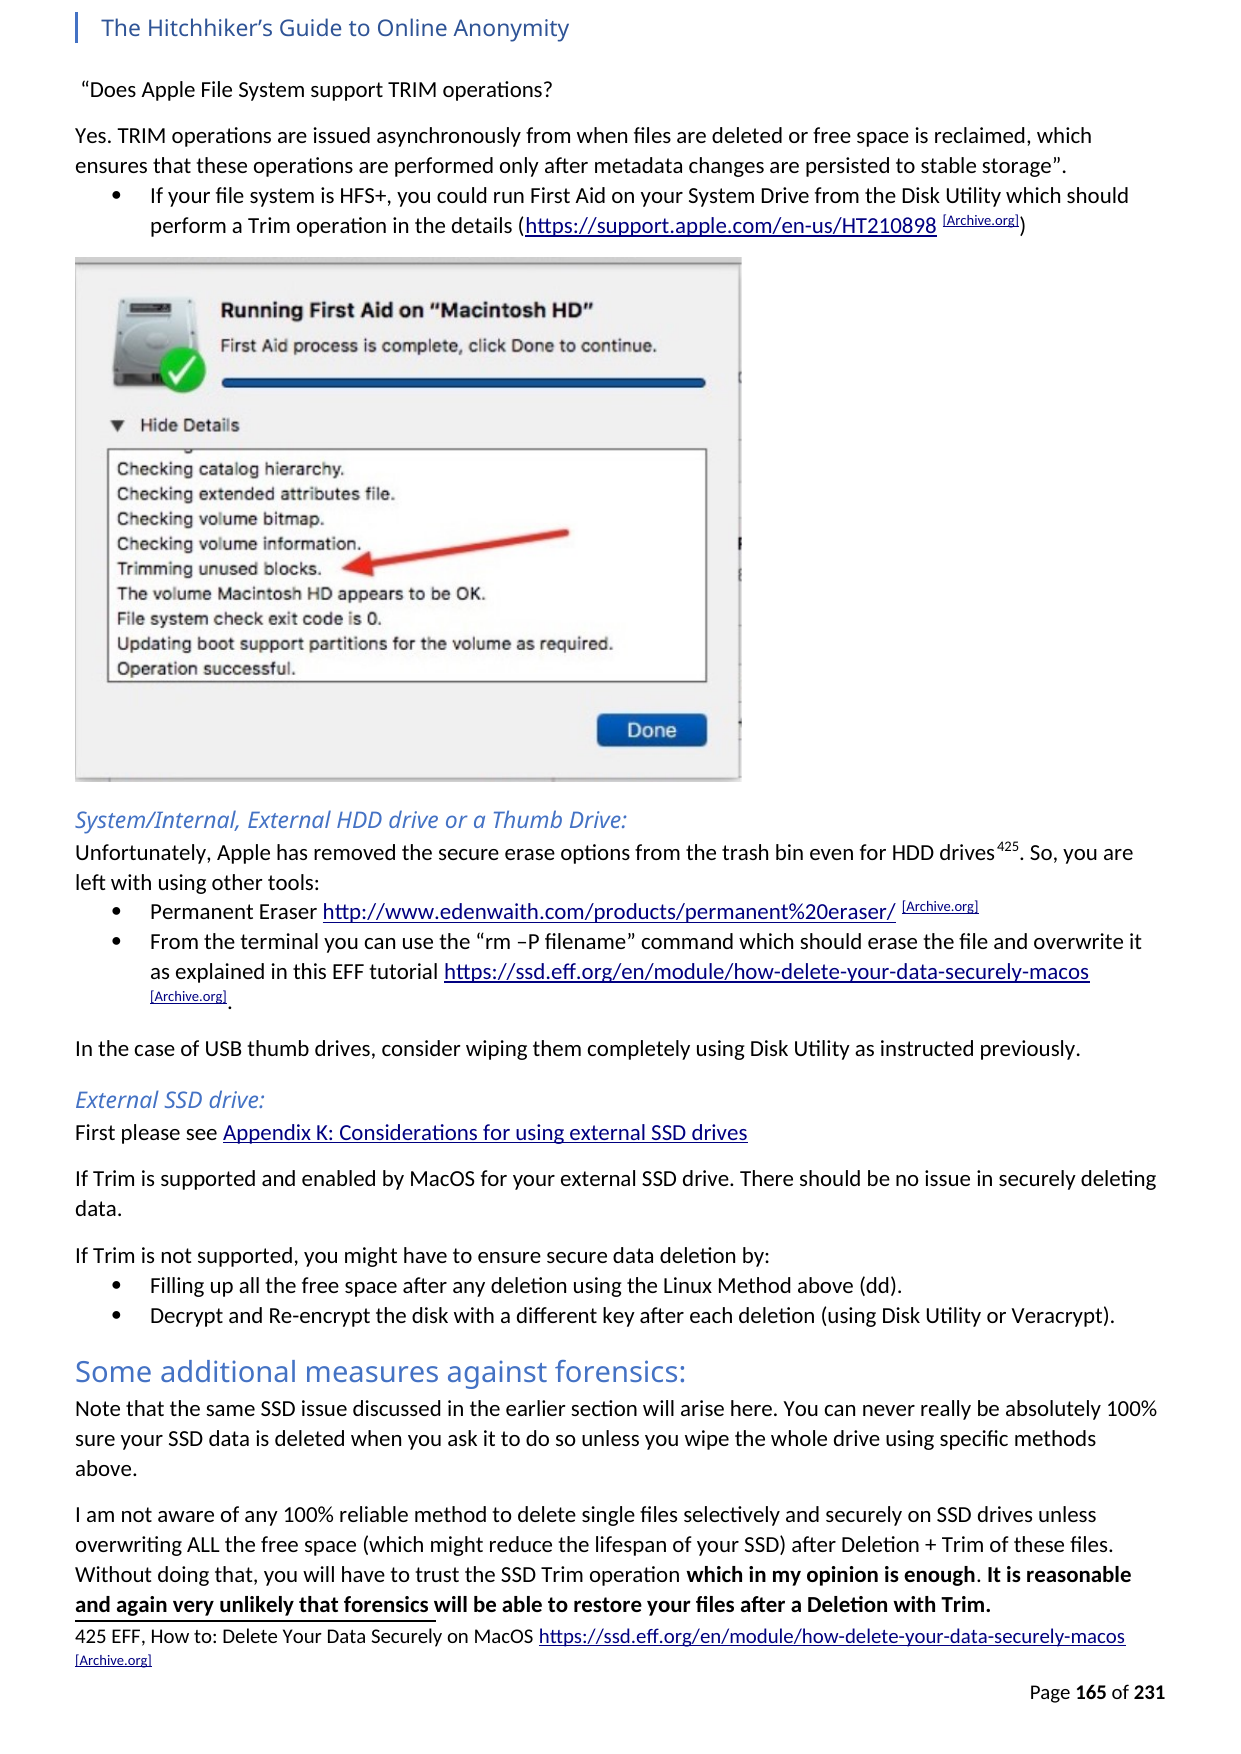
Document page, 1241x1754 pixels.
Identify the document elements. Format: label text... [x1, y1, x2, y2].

subtitle External SSD drive: [75, 1084, 1165, 1116]
text I am not aware of any 100% reliable method to delete single files selectively and securely on SSD drives unless overwriting ALL the free space (which might reduce the lifespan of your SSD) after Deletion + Trim of these files. Without doing that, you will have to trust the SSD Trim operation which in my opinion is enough. It is reasonable and again very unlikely that forensics will be able to restore your files after a Deletion with Trim. [75, 1500, 1165, 1618]
text “Does Apple File System support TRIM operations? [75, 75, 1165, 103]
list From the terminal you can use the “rm –P filename” command which should erase the file and overwrite it as explained in this EFF tutorial https://ssd.eff.org/en/module/how-delete-your-data-securely-macos [Archive.org]. [112, 927, 1165, 1015]
text If Trim is supported and enabled by MacOS for your external SSD drive. There should be no issue in securely deleting data. [75, 1164, 1165, 1222]
subtitle System/Internal, External HDD drive or a Thumb Drive: [75, 804, 1165, 836]
text First please see Appendix K: Considerations for using external SSD drives [75, 1118, 1165, 1146]
list If your file system is HFS+, you could run First Aid on your System Drive from the Disk Utility which should perform a Trim operation in the details (https://support.apple.com/en-us/HT210898 [Archive.org]) [112, 181, 1165, 239]
text Unfortunately, Apple has removed the secure erase options from the trash bin even for HDD drives. So, you are left with using other tools: [75, 838, 1165, 896]
text EFF, How to: Delete Your Data Securely on MacOS https://ssd.eff.org/en/module/how-delete-your-data-securely-macos [Archive.org] [75, 1621, 1165, 1679]
text If Trim is not supported, you might have to ensure secure data deletion by: [75, 1241, 1165, 1269]
text Yes. TRIM operations are issued asynchronously from when files are deleted or free space is reclaimed, which ensures that these operations are performed only after metadata changes are persisted to stable storage”. [75, 121, 1165, 179]
list Permanent Eraser http://www.edenwaith.com/products/permanent%20eraser/ [Archive.org] [112, 897, 1165, 926]
text In the case of USB thumb drives, consider wiping them completely using Disk Utility as instructed previously. [75, 1034, 1165, 1062]
subtitle Some additional measures against forensics: [75, 1351, 1165, 1391]
list Decrypt and Re-encrypt the disk with a different key after each deletion (using Disk Utility or Veracrypt). [112, 1301, 1165, 1329]
list Filling up all the free space after any deletion using the Linux Method above (dd). [112, 1271, 1165, 1299]
text Note that the same SSD issue discussed in the earlier section will arise here. You can never really be absolutely 100% sure your SSD data is deleted when you ask it to do so unless you wipe the whole drive using specific methods above. [75, 1394, 1165, 1482]
picture [75, 257, 742, 782]
